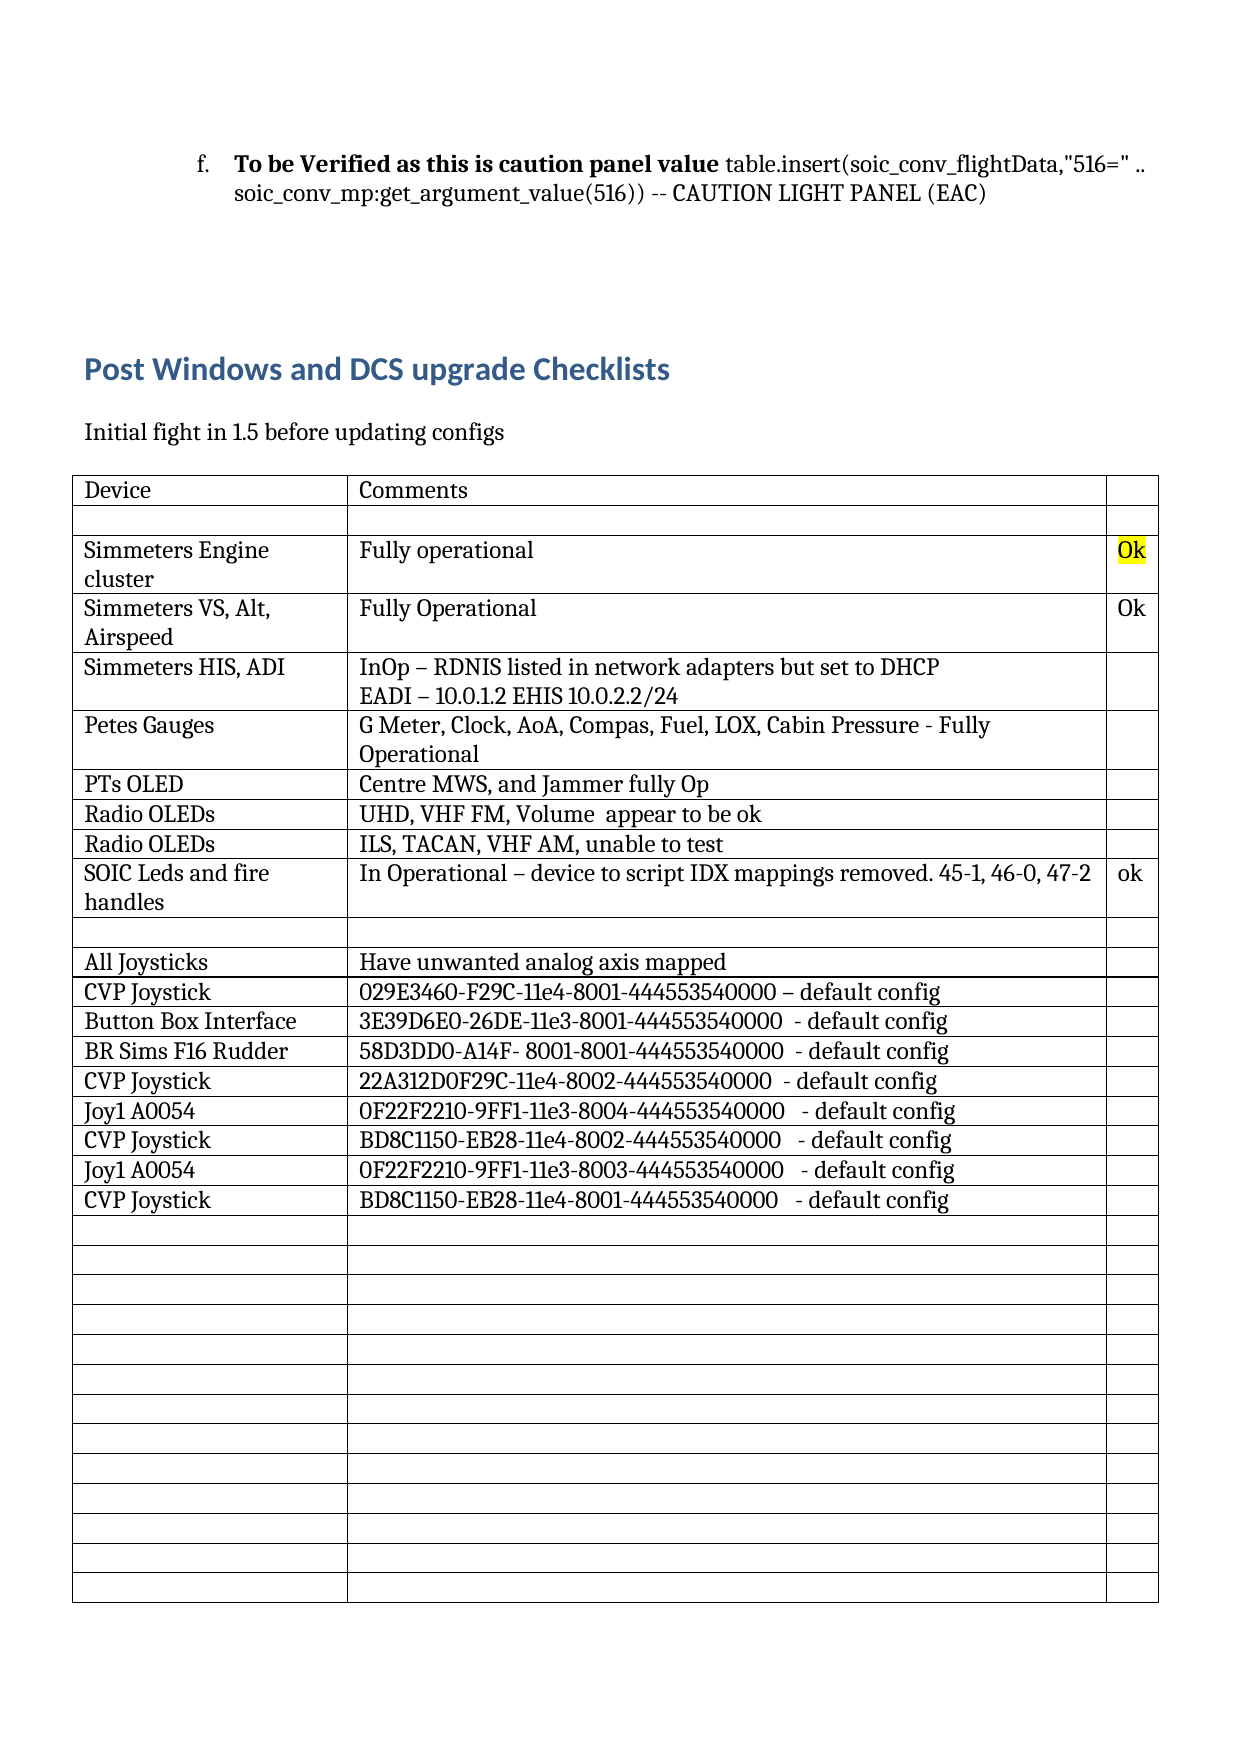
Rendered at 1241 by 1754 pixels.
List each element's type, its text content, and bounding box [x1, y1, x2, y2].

table_cell 0F22F2210-9FF1-11e3-8004-444553540000 - default config [348, 1097, 1106, 1125]
table_cell [1107, 711, 1158, 769]
table_cell [348, 1365, 1106, 1393]
table_cell [348, 1454, 1106, 1483]
table_cell SOIC Leds and fire handles [73, 859, 347, 917]
table_cell [1107, 1454, 1158, 1483]
subtitle Post Windows and DCS upgrade Checklists [84, 348, 1148, 389]
table_cell Simmeters VS, Alt, Airspeed [73, 594, 347, 652]
table_cell Have unwanted analog axis mapped [348, 948, 1106, 976]
table_cell Centre MWS, and Jammer fully Op [348, 770, 1106, 799]
table_cell 58D3DD0-A14F- 8001-8001-444553540000 - default config [348, 1037, 1106, 1066]
table_cell Ok [1107, 594, 1158, 652]
table_cell Radio OLEDs [73, 830, 347, 858]
table_cell [73, 1275, 347, 1304]
table_header Comments [348, 476, 1106, 505]
table_cell [1107, 918, 1158, 947]
table_cell [348, 1275, 1106, 1304]
table_cell [1107, 978, 1158, 1006]
table_cell [73, 1544, 347, 1572]
table_cell Fully Operational [348, 594, 1106, 652]
table_cell [348, 1484, 1106, 1513]
table_cell [73, 1484, 347, 1513]
table_cell [348, 1514, 1106, 1542]
table_cell CVP Joystick [73, 1126, 347, 1155]
table_cell CVP Joystick [73, 1186, 347, 1215]
table_cell [1107, 1335, 1158, 1364]
table_cell [1107, 1424, 1158, 1453]
table_cell [1107, 1395, 1158, 1423]
table_cell [348, 918, 1106, 947]
table_cell [1107, 1305, 1158, 1334]
table_cell [73, 1335, 347, 1364]
table_cell [348, 1573, 1106, 1602]
table_cell 0F22F2210-9FF1-11e3-8003-444553540000 - default config [348, 1156, 1106, 1185]
table_cell [73, 918, 347, 947]
table_cell InOp – RDNIS listed in network adapters but set to DHCP EADI – 10.0.1.2 EHIS 10.0.2.2/24 [348, 653, 1106, 710]
table_cell [348, 1395, 1106, 1423]
table_cell 029E3460-F29C-11e4-8001-444553540000 – default config [348, 978, 1106, 1006]
table_cell [1107, 800, 1158, 828]
table_cell [1107, 1216, 1158, 1244]
table_cell [1107, 1067, 1158, 1096]
table_cell BR Sims F16 Rudder [73, 1037, 347, 1066]
table_cell PTs OLED [73, 770, 347, 799]
table_header Device [73, 476, 347, 505]
table_cell [73, 1246, 347, 1274]
table_cell [348, 1246, 1106, 1274]
table_cell BD8C1150-EB28-11e4-8001-444553540000 - default config [348, 1186, 1106, 1215]
table_cell Simmeters Engine cluster [73, 536, 347, 593]
table_cell [1107, 1126, 1158, 1155]
table_cell [1107, 1156, 1158, 1185]
table_cell All Joysticks [73, 948, 347, 976]
table_cell In Operational – device to script IDX mappings removed. 45-1, 46-0, 47-2 [348, 859, 1106, 917]
table_cell Fully operational [348, 536, 1106, 593]
table_cell [1107, 830, 1158, 858]
table_cell [73, 1365, 347, 1393]
table_cell [1107, 1037, 1158, 1066]
table_cell [1107, 1573, 1158, 1602]
table_cell ok [1107, 859, 1158, 917]
table_cell Petes Gauges [73, 711, 347, 769]
table_cell Button Box Interface [73, 1007, 347, 1036]
table_cell Joy1 A0054 [73, 1156, 347, 1185]
table_cell [1107, 1365, 1158, 1393]
table_cell CVP Joystick [73, 1067, 347, 1096]
table_cell Ok [1107, 536, 1158, 593]
table_cell [1107, 948, 1158, 976]
table_cell [1107, 1514, 1158, 1542]
table_cell [1107, 1246, 1158, 1274]
text Initial fight in 1.5 before updating configs [84, 418, 1148, 446]
list To be Verified as this is caution panel value table.insert(soic_conv_flightData,"516=" .. soic_conv_mp:get_argument_value(516)) -- CAUTION LIGHT PANEL (EAC) [197, 150, 1148, 207]
table_cell CVP Joystick [73, 978, 347, 1006]
table_cell [73, 1216, 347, 1244]
table_cell [348, 1305, 1106, 1334]
table_cell Radio OLEDs [73, 800, 347, 828]
table_cell Simmeters HIS, ADI [73, 653, 347, 710]
table_cell [1107, 1097, 1158, 1125]
table_cell [1107, 653, 1158, 710]
table_cell BD8C1150-EB28-11e4-8002-444553540000 - default config [348, 1126, 1106, 1155]
table_cell G Meter, Clock, AoA, Compas, Fuel, LOX, Cabin Pressure - Fully Operational [348, 711, 1106, 769]
table_cell [1107, 1186, 1158, 1215]
table_cell [348, 1216, 1106, 1244]
table_cell [73, 1305, 347, 1334]
table_cell [73, 1454, 347, 1483]
table_cell [348, 1335, 1106, 1364]
table_cell [1107, 1544, 1158, 1572]
table_cell [73, 1573, 347, 1602]
table_cell [73, 1424, 347, 1453]
table_cell [73, 506, 347, 535]
table_cell [1107, 506, 1158, 535]
table_header [1107, 476, 1158, 505]
table_cell UHD, VHF FM, Volume appear to be ok [348, 800, 1106, 828]
table_cell [1107, 770, 1158, 799]
table_cell [73, 1514, 347, 1542]
table_cell [1107, 1484, 1158, 1513]
table_cell [73, 1395, 347, 1423]
table_cell [1107, 1007, 1158, 1036]
table_cell 22A312D0F29C-11e4-8002-444553540000 - default config [348, 1067, 1106, 1096]
table_cell [348, 1544, 1106, 1572]
table_cell Joy1 A0054 [73, 1097, 347, 1125]
table_cell [348, 506, 1106, 535]
table_cell ILS, TACAN, VHF AM, unable to test [348, 830, 1106, 858]
table_cell [348, 1424, 1106, 1453]
table_cell 3E39D6E0-26DE-11e3-8001-444553540000 - default config [348, 1007, 1106, 1036]
table_cell [1107, 1275, 1158, 1304]
